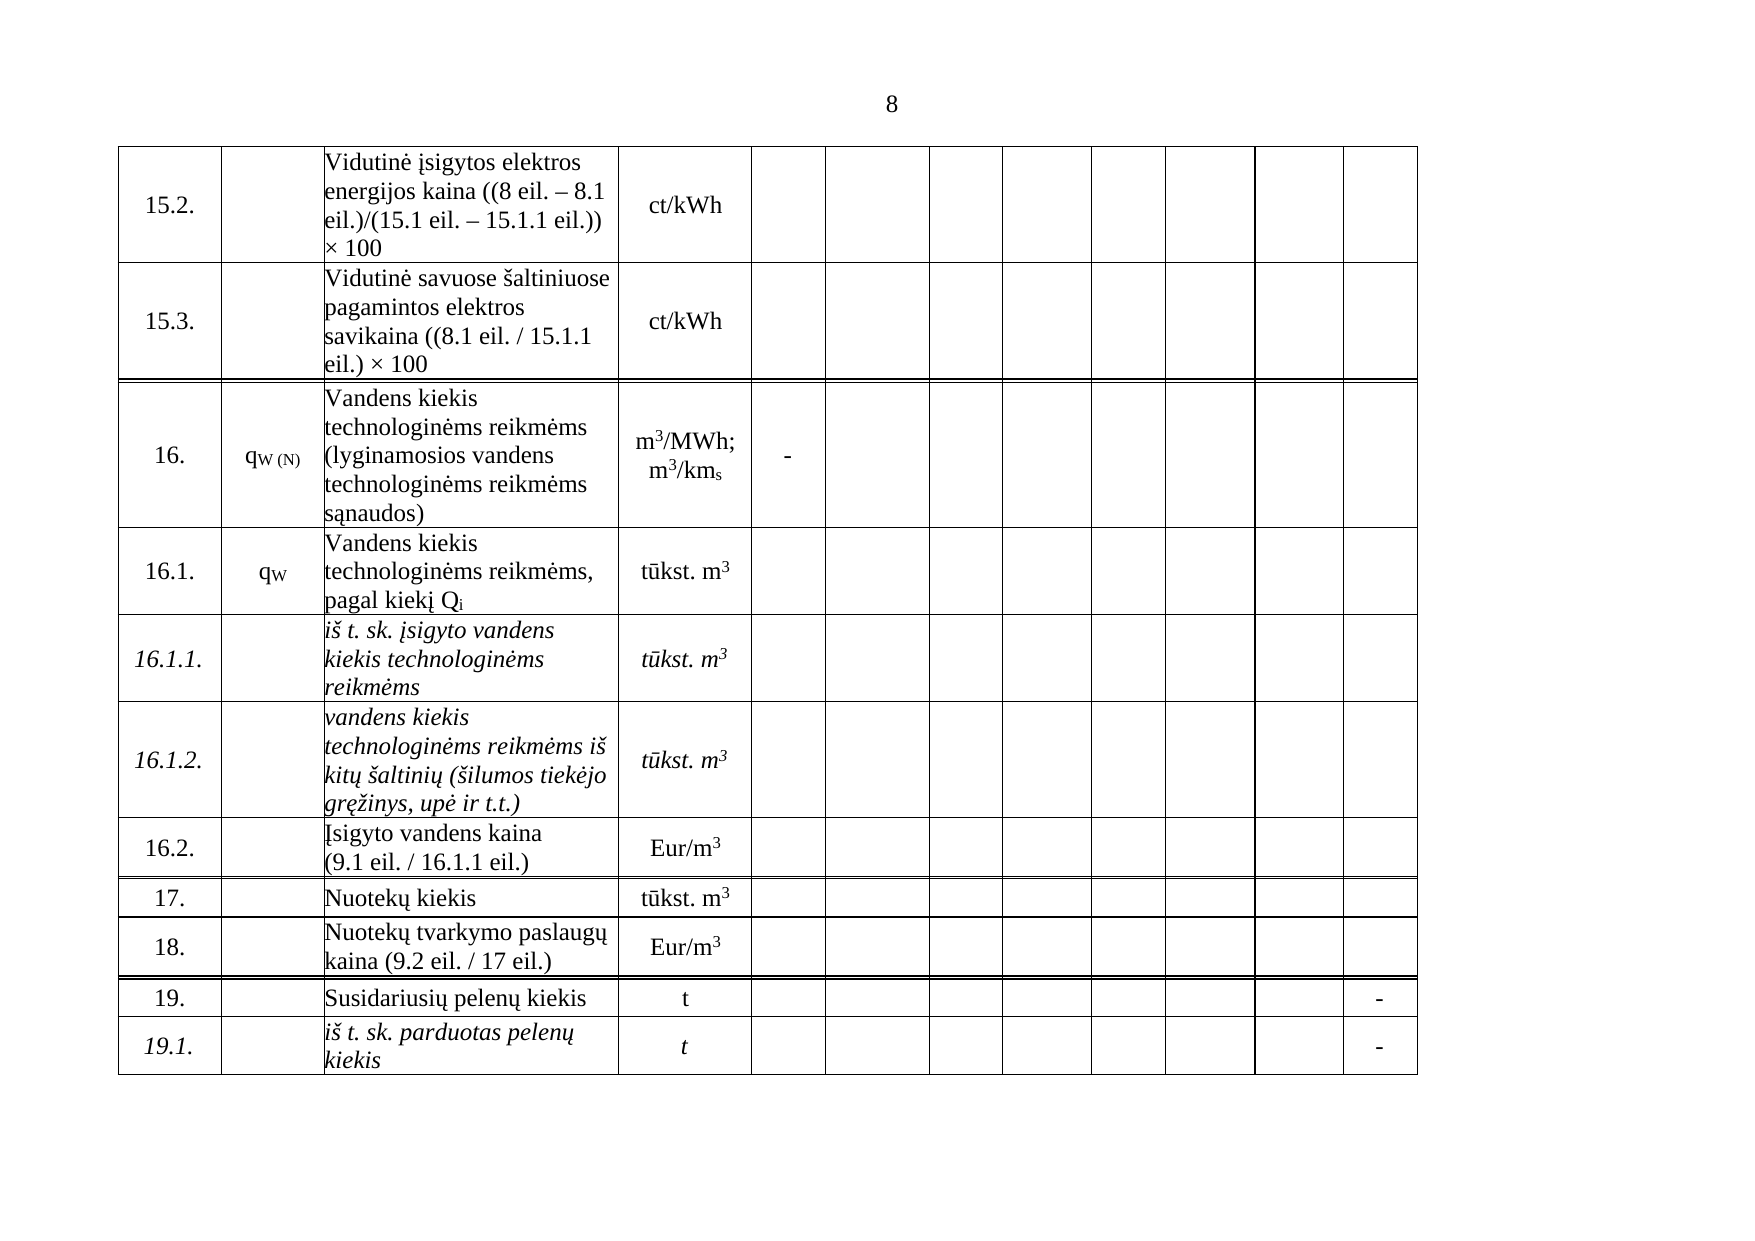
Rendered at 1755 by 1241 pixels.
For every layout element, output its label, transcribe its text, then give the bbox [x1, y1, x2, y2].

table_cell 16.1.2. [119, 702, 221, 817]
table_cell [930, 263, 1002, 378]
table_cell [1003, 263, 1091, 378]
table_cell Vidutinė įsigytos elektros energijos kaina ((8 eil. – 8.1 eil.)/(15.1 eil. – 15.1.1 eil.)) × 100 [325, 147, 618, 262]
table_cell [826, 615, 929, 701]
table_cell [1344, 528, 1417, 614]
table_cell [222, 1017, 324, 1074]
table_cell [222, 263, 324, 378]
table_cell [1003, 918, 1091, 975]
table_cell [1092, 615, 1165, 701]
table_cell - [752, 383, 825, 527]
table_cell [1344, 818, 1417, 876]
table_cell [752, 615, 825, 701]
table_cell [930, 702, 1002, 817]
table_cell [752, 918, 825, 975]
table_cell Vidutinė savuose šaltiniuose pagamintos elektros savikaina ((8.1 eil. / 15.1.1 eil.) × 100 [325, 263, 618, 378]
table_cell [1256, 702, 1343, 817]
table_cell Susidariusių pelenų kiekis [325, 980, 618, 1016]
table_cell - [1344, 1017, 1417, 1074]
table_cell [826, 702, 929, 817]
table_cell Eur/m3 [619, 918, 751, 975]
table_cell [1092, 528, 1165, 614]
table_cell 17. [119, 879, 221, 916]
table_cell [1256, 615, 1343, 701]
table_cell [1344, 147, 1417, 262]
table_cell [752, 147, 825, 262]
table_cell [1256, 818, 1343, 876]
table_cell [1092, 263, 1165, 378]
table_cell iš t. sk. įsigyto vandens kiekis technologinėms reikmėms [325, 615, 618, 701]
table_cell [1344, 879, 1417, 916]
table_cell [1256, 1017, 1343, 1074]
table_cell [1166, 615, 1254, 701]
table_cell [222, 818, 324, 876]
table_cell [930, 980, 1002, 1016]
table_cell [826, 818, 929, 876]
table_cell t [619, 1017, 751, 1074]
table_cell tūkst. m3 [619, 528, 751, 614]
table_cell [1092, 879, 1165, 916]
table_cell [1092, 918, 1165, 975]
table_cell 15.3. [119, 263, 221, 378]
table_cell [1166, 528, 1254, 614]
table_cell [222, 980, 324, 1016]
table_cell [1166, 263, 1254, 378]
table_cell [1166, 702, 1254, 817]
table_cell vandens kiekis technologinėms reikmėms iš kitų šaltinių (šilumos tiekėjo gręžinys, upė ir t.t.) [325, 702, 618, 817]
table_cell [1256, 980, 1343, 1016]
table_cell qW (N) [222, 383, 324, 527]
table_cell [826, 383, 929, 527]
table_cell [752, 702, 825, 817]
table_cell Eur/m3 [619, 818, 751, 876]
table_cell [1003, 528, 1091, 614]
table_cell [826, 263, 929, 378]
table_cell [1092, 1017, 1165, 1074]
table_cell [1092, 383, 1165, 527]
table_cell [1344, 615, 1417, 701]
table_cell [1092, 147, 1165, 262]
table_cell Nuotekų kiekis [325, 879, 618, 916]
table_cell [1003, 702, 1091, 817]
table_cell [222, 879, 324, 916]
table_cell tūkst. m3 [619, 702, 751, 817]
table_cell [752, 263, 825, 378]
table_cell ct/kWh [619, 147, 751, 262]
table_cell [1166, 980, 1254, 1016]
table_cell [826, 147, 929, 262]
table_cell tūkst. m3 [619, 879, 751, 916]
table_cell [1003, 980, 1091, 1016]
table_cell [222, 702, 324, 817]
table_cell [1344, 918, 1417, 975]
table_cell 16. [119, 383, 221, 527]
table_cell Vandens kiekis technologinėms reikmėms, pagal kiekį Qi [325, 528, 618, 614]
table_cell [752, 1017, 825, 1074]
table_cell [1166, 879, 1254, 916]
table_cell [1166, 1017, 1254, 1074]
table_cell [930, 528, 1002, 614]
table_cell [752, 528, 825, 614]
table_cell [1166, 918, 1254, 975]
table_cell [1256, 263, 1343, 378]
table_cell [826, 528, 929, 614]
table_cell ct/kWh [619, 263, 751, 378]
table_cell [1256, 528, 1343, 614]
table_cell [1256, 147, 1343, 262]
table_cell [1166, 818, 1254, 876]
table_cell [1003, 147, 1091, 262]
table_cell - [1344, 980, 1417, 1016]
table_cell 16.1. [119, 528, 221, 614]
table_cell tūkst. m3 [619, 615, 751, 701]
table_cell [1344, 383, 1417, 527]
table_cell t [619, 980, 751, 1016]
table_cell [222, 918, 324, 975]
table_cell [1003, 1017, 1091, 1074]
table_cell 18. [119, 918, 221, 975]
table_cell 16.1.1. [119, 615, 221, 701]
table_cell [752, 879, 825, 916]
table_cell [1003, 615, 1091, 701]
table_cell [930, 918, 1002, 975]
table_cell [1344, 263, 1417, 378]
table_cell [826, 980, 929, 1016]
table_cell [1344, 702, 1417, 817]
table_cell 19. [119, 980, 221, 1016]
table_cell 15.2. [119, 147, 221, 262]
table_cell [1256, 879, 1343, 916]
table_cell [752, 818, 825, 876]
table_cell [1166, 383, 1254, 527]
table_cell 19.1. [119, 1017, 221, 1074]
table_cell [826, 918, 929, 975]
table_cell [930, 879, 1002, 916]
table_cell [1092, 702, 1165, 817]
table_cell [222, 147, 324, 262]
table_cell [930, 147, 1002, 262]
table_cell iš t. sk. parduotas pelenų kiekis [325, 1017, 618, 1074]
table_cell [222, 615, 324, 701]
table_cell [752, 980, 825, 1016]
table_cell [1256, 918, 1343, 975]
table_cell [1166, 147, 1254, 262]
table_cell Vandens kiekis technologinėms reikmėms (lyginamosios vandens technologinėms reikmėms sąnaudos) [325, 383, 618, 527]
table_cell [930, 615, 1002, 701]
table_cell [1003, 383, 1091, 527]
table_cell [930, 1017, 1002, 1074]
table_cell m3/MWh; m3/kms [619, 383, 751, 527]
table_cell Nuotekų tvarkymo paslaugų kaina (9.2 eil. / 17 eil.) [325, 918, 618, 975]
table_cell [826, 1017, 929, 1074]
table_cell [1092, 980, 1165, 1016]
table_cell [1256, 383, 1343, 527]
table_cell 16.2. [119, 818, 221, 876]
table_cell [826, 879, 929, 916]
table_cell [1003, 879, 1091, 916]
table_cell [930, 383, 1002, 527]
table_cell qW [222, 528, 324, 614]
table_cell [930, 818, 1002, 876]
table_cell Įsigyto vandens kaina (9.1 eil. / 16.1.1 eil.) [325, 818, 618, 876]
table_cell [1092, 818, 1165, 876]
table_cell [1003, 818, 1091, 876]
